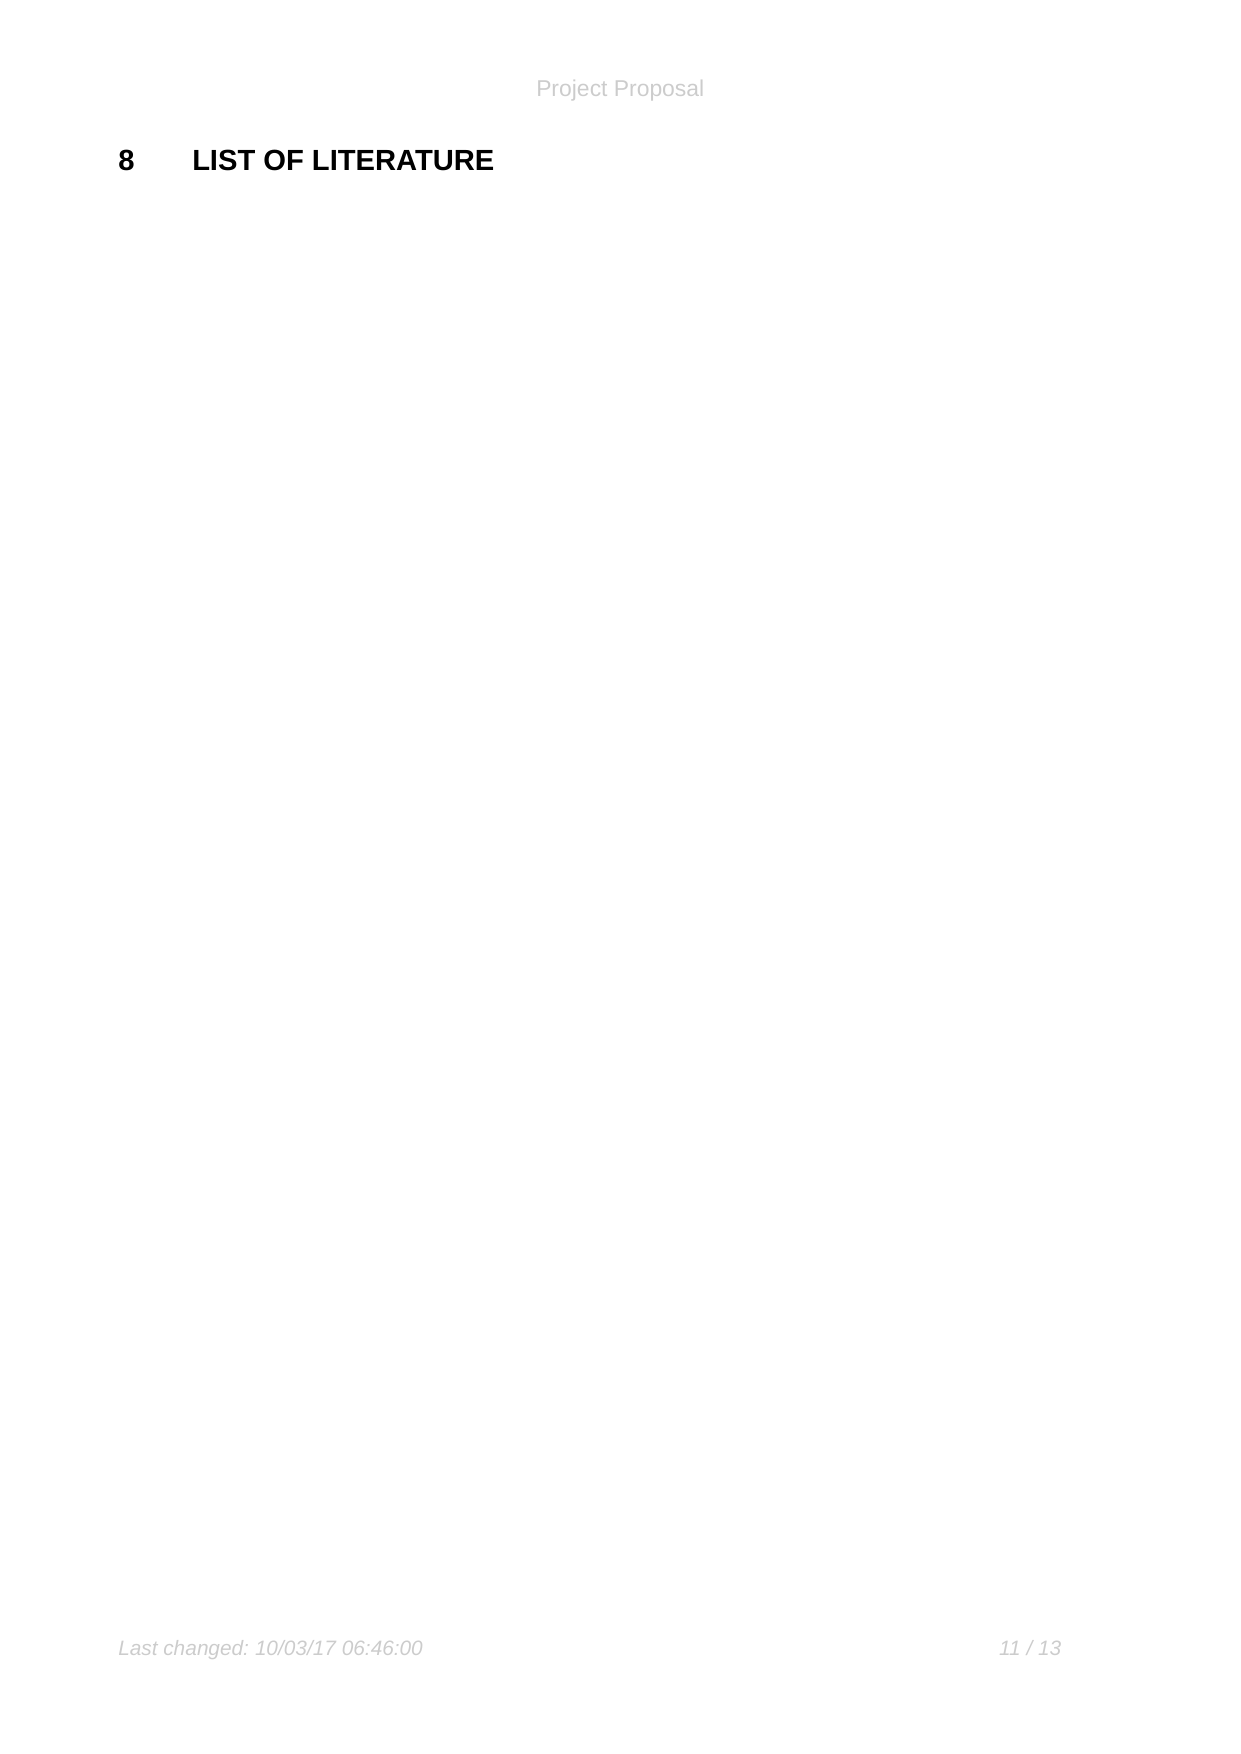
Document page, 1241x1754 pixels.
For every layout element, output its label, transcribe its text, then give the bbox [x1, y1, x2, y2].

subtitle List of Literature [118, 143, 1122, 177]
